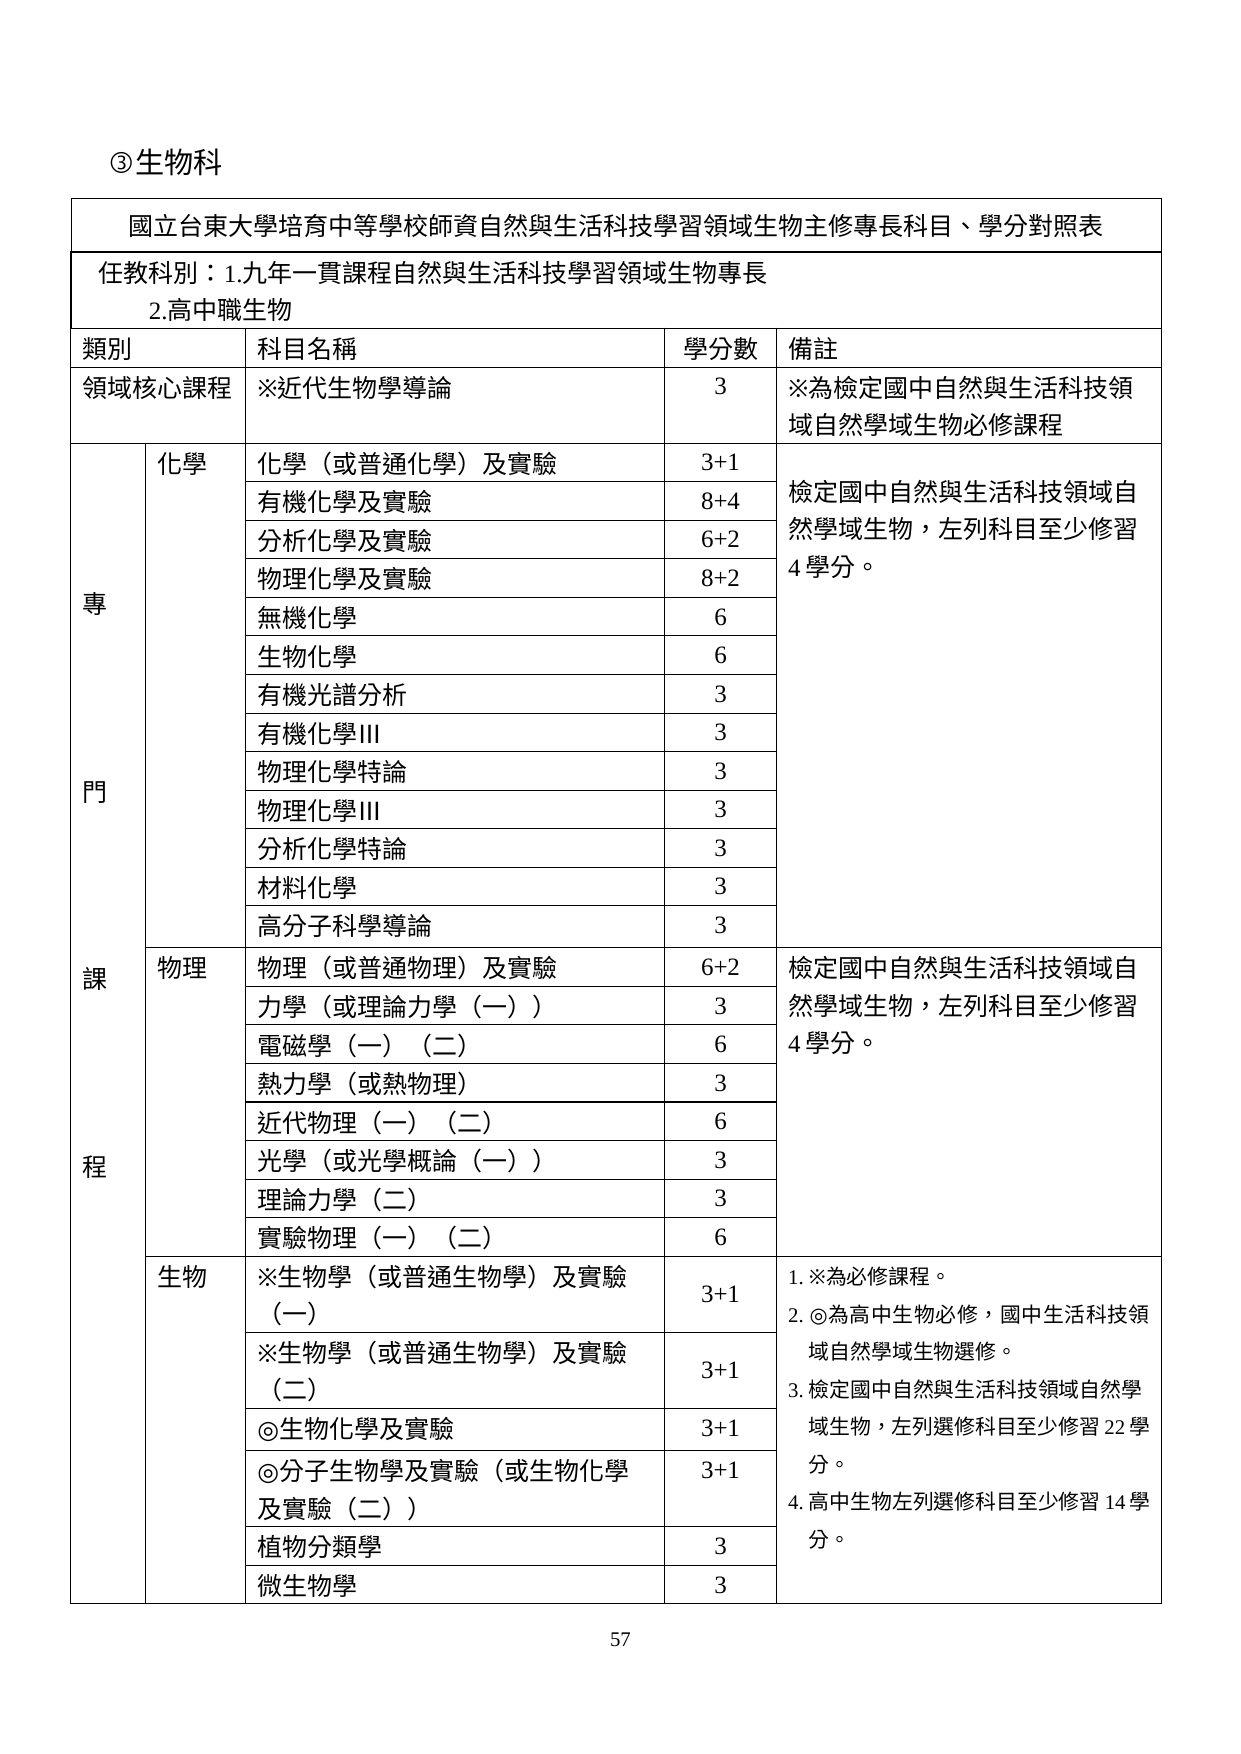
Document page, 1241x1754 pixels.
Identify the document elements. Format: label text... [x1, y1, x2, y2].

table_cell 力學（或理論力學（一）） [246, 987, 664, 1024]
table_cell 物理化學Ⅲ [246, 791, 664, 828]
table_cell 6 [665, 1103, 776, 1140]
table_cell 1. ※為必修課程。 2. ◎為高中生物必修，國中生活科技領域自然學域生物選修。 3. 檢定國中自然與生活科技領域自然學域生物，左列選修科目至少修習22學分。 4. 高中生物左列選修科目至少修習14學分。 [777, 1257, 1161, 1603]
table_cell 有機化學及實驗 [246, 482, 664, 520]
table_cell 6 [665, 1025, 776, 1063]
table_cell 3 [665, 868, 776, 905]
table_cell 6+2 [665, 521, 776, 558]
table_cell 3 [665, 791, 776, 828]
table_cell 6 [665, 598, 776, 635]
text 生物科 [71, 123, 1169, 198]
table_cell 實驗物理（一）（二） [246, 1218, 664, 1256]
table_cell 無機化學 [246, 598, 664, 635]
table_cell 化學（或普通化學）及實驗 [246, 444, 664, 481]
table_cell 物理 [146, 948, 245, 1256]
table_cell 3+1 [665, 1333, 776, 1408]
table_cell 科目名稱 [246, 329, 664, 367]
table_cell 熱力學（或熱物理） [246, 1064, 664, 1101]
table_cell 3 [665, 714, 776, 751]
table_cell 理論力學（二） [246, 1180, 664, 1217]
table_cell 植物分類學 [246, 1527, 664, 1565]
table_cell 檢定國中自然與生活科技領域自然學域生物，左列科目至少修習4學分。 [777, 948, 1161, 1256]
table_cell 電磁學（一）（二） [246, 1025, 664, 1063]
table_cell 專 門 課 程 [71, 444, 145, 1603]
table_cell 3 [665, 1064, 776, 1101]
table_cell 3+1 [665, 1409, 776, 1450]
table_cell 3 [665, 829, 776, 867]
table_cell 6 [665, 1218, 776, 1256]
table_cell 3 [665, 675, 776, 712]
table_cell 8+4 [665, 482, 776, 520]
table_cell 物理（或普通物理）及實驗 [246, 948, 664, 986]
table_cell ◎生物化學及實驗 [246, 1409, 664, 1450]
table_cell 領域核心課程 [71, 368, 245, 443]
table_cell 生物化學 [246, 636, 664, 674]
table_cell 近代物理（一）（二） [246, 1103, 664, 1140]
table_cell 有機光譜分析 [246, 675, 664, 712]
table_cell 3 [665, 1180, 776, 1217]
table_cell 分析化學特論 [246, 829, 664, 867]
table_cell 3 [665, 987, 776, 1024]
table_cell 類別 [71, 329, 245, 367]
table_cell 3 [665, 752, 776, 789]
table_cell ※生物學（或普通生物學）及實驗（一） [246, 1257, 664, 1332]
table_cell 物理化學及實驗 [246, 559, 664, 597]
table_cell ※為檢定國中自然與生活科技領域自然學域生物必修課程 [777, 368, 1161, 443]
table_cell 檢定國中自然與生活科技領域自然學域生物，左列科目至少修習4學分。 [777, 444, 1161, 947]
table_cell 6+2 [665, 948, 776, 986]
table_cell 材料化學 [246, 868, 664, 905]
table_cell 3 [665, 1141, 776, 1178]
table_cell 分析化學及實驗 [246, 521, 664, 558]
table_cell 化學 [146, 444, 245, 947]
table_header 國立台東大學培育中等學校師資自然與生活科技學習領域生物主修專長科目、學分對照表 [72, 199, 1161, 251]
table_cell ◎分子生物學及實驗（或生物化學及實驗（二）） [246, 1451, 664, 1526]
table_cell 物理化學特論 [246, 752, 664, 789]
table_cell 3+1 [665, 1451, 776, 1526]
table_cell ※近代生物學導論 [246, 368, 664, 443]
table_cell 3 [665, 906, 776, 947]
table_cell 有機化學Ⅲ [246, 714, 664, 751]
table_cell 生物 [146, 1257, 245, 1603]
table_cell 微生物學 [246, 1566, 664, 1603]
table_cell 光學（或光學概論（一）） [246, 1141, 664, 1178]
table_cell 6 [665, 636, 776, 674]
table_cell 8+2 [665, 559, 776, 597]
table_cell 學分數 [665, 329, 776, 367]
table_cell 3+1 [665, 444, 776, 481]
table_cell 高分子科學導論 [246, 906, 664, 947]
table_cell 任教科別：1.九年一貫課程自然與生活科技學習領域生物專長 2.高中職生物 [72, 253, 1161, 327]
table_cell 3 [665, 1527, 776, 1565]
table_cell ※生物學（或普通生物學）及實驗（二） [246, 1333, 664, 1408]
table_cell 3+1 [665, 1257, 776, 1332]
table_cell 3 [665, 368, 776, 443]
table_cell 備註 [777, 329, 1161, 367]
table_cell 3 [665, 1566, 776, 1603]
